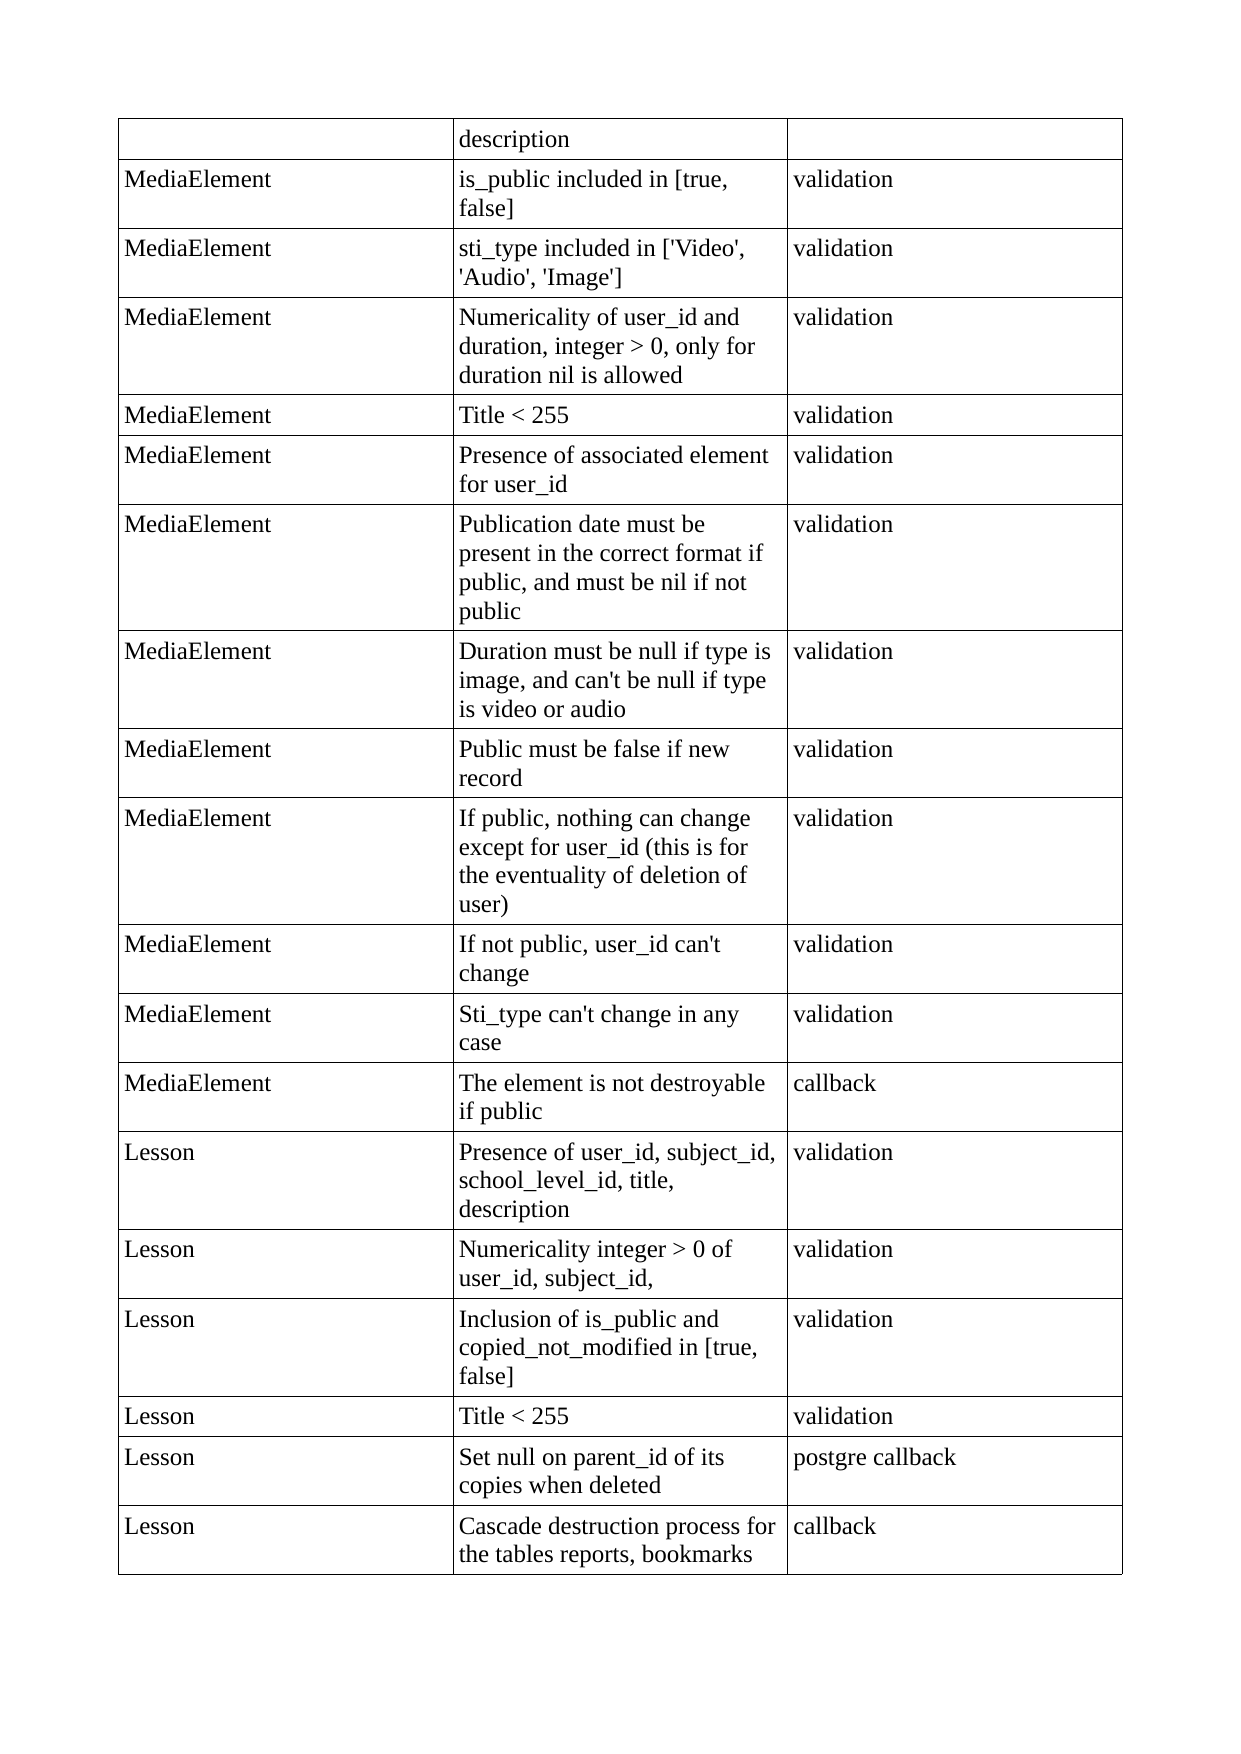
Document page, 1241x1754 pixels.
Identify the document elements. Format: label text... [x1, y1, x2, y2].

table_cell Lesson [119, 1132, 453, 1229]
table_cell Publication date must be present in the correct format if public, and must be nil if not public [454, 505, 787, 630]
table_cell Cascade destruction process for the tables reports, bookmarks [454, 1506, 787, 1574]
table_cell MediaElement [119, 925, 453, 993]
table_cell MediaElement [119, 631, 453, 728]
table_cell Inclusion of is_public and copied_not_modified in [true, false] [454, 1299, 787, 1396]
table_cell validation [788, 1230, 1122, 1298]
table_cell postgre callback [788, 1437, 1122, 1505]
table_cell callback [788, 1063, 1122, 1131]
table_cell validation [788, 436, 1122, 504]
table_cell sti_type included in ['Video', 'Audio', 'Image'] [454, 229, 787, 297]
table_cell MediaElement [119, 160, 453, 227]
table_cell Lesson [119, 1299, 453, 1396]
table_cell Duration must be null if type is image, and can't be null if type is video or audio [454, 631, 787, 728]
table_cell Sti_type can't change in any case [454, 994, 787, 1062]
table_cell is_public included in [true, false] [454, 160, 787, 227]
table_cell validation [788, 1132, 1122, 1229]
table_cell validation [788, 925, 1122, 993]
table_cell [119, 119, 453, 158]
table_cell The element is not destroyable if public [454, 1063, 787, 1131]
table_cell Lesson [119, 1506, 453, 1574]
table_cell validation [788, 298, 1122, 394]
table_cell callback [788, 1506, 1122, 1574]
table_cell Presence of user_id, subject_id, school_level_id, title, description [454, 1132, 787, 1229]
table_cell Title < 255 [454, 1397, 787, 1436]
table_cell Lesson [119, 1230, 453, 1298]
table_cell Set null on parent_id of its copies when deleted [454, 1437, 787, 1505]
table_cell If not public, user_id can't change [454, 925, 787, 993]
table_cell Numericality of user_id and duration, integer > 0, only for duration nil is allowed [454, 298, 787, 394]
table_cell validation [788, 729, 1122, 797]
table_cell validation [788, 1299, 1122, 1396]
table_cell MediaElement [119, 395, 453, 435]
table_cell Public must be false if new record [454, 729, 787, 797]
table_cell MediaElement [119, 798, 453, 924]
table_cell validation [788, 229, 1122, 297]
table_cell Presence of associated element for user_id [454, 436, 787, 504]
table_cell Lesson [119, 1397, 453, 1436]
table_cell If public, nothing can change except for user_id (this is for the eventuality of deletion of user) [454, 798, 787, 924]
table_cell MediaElement [119, 994, 453, 1062]
table_cell MediaElement [119, 229, 453, 297]
table_cell validation [788, 1397, 1122, 1436]
table_cell Lesson [119, 1437, 453, 1505]
table_cell validation [788, 505, 1122, 630]
table_cell validation [788, 798, 1122, 924]
table_cell MediaElement [119, 1063, 453, 1131]
table_cell validation [788, 160, 1122, 227]
table_cell validation [788, 631, 1122, 728]
table_cell Title < 255 [454, 395, 787, 435]
table_cell validation [788, 994, 1122, 1062]
table_cell MediaElement [119, 436, 453, 504]
table_cell MediaElement [119, 298, 453, 394]
table_cell Numericality integer > 0 of user_id, subject_id, [454, 1230, 787, 1298]
table_cell [788, 119, 1122, 158]
table_cell MediaElement [119, 729, 453, 797]
table_cell MediaElement [119, 505, 453, 630]
table_cell validation [788, 395, 1122, 435]
table_cell description [454, 119, 787, 158]
